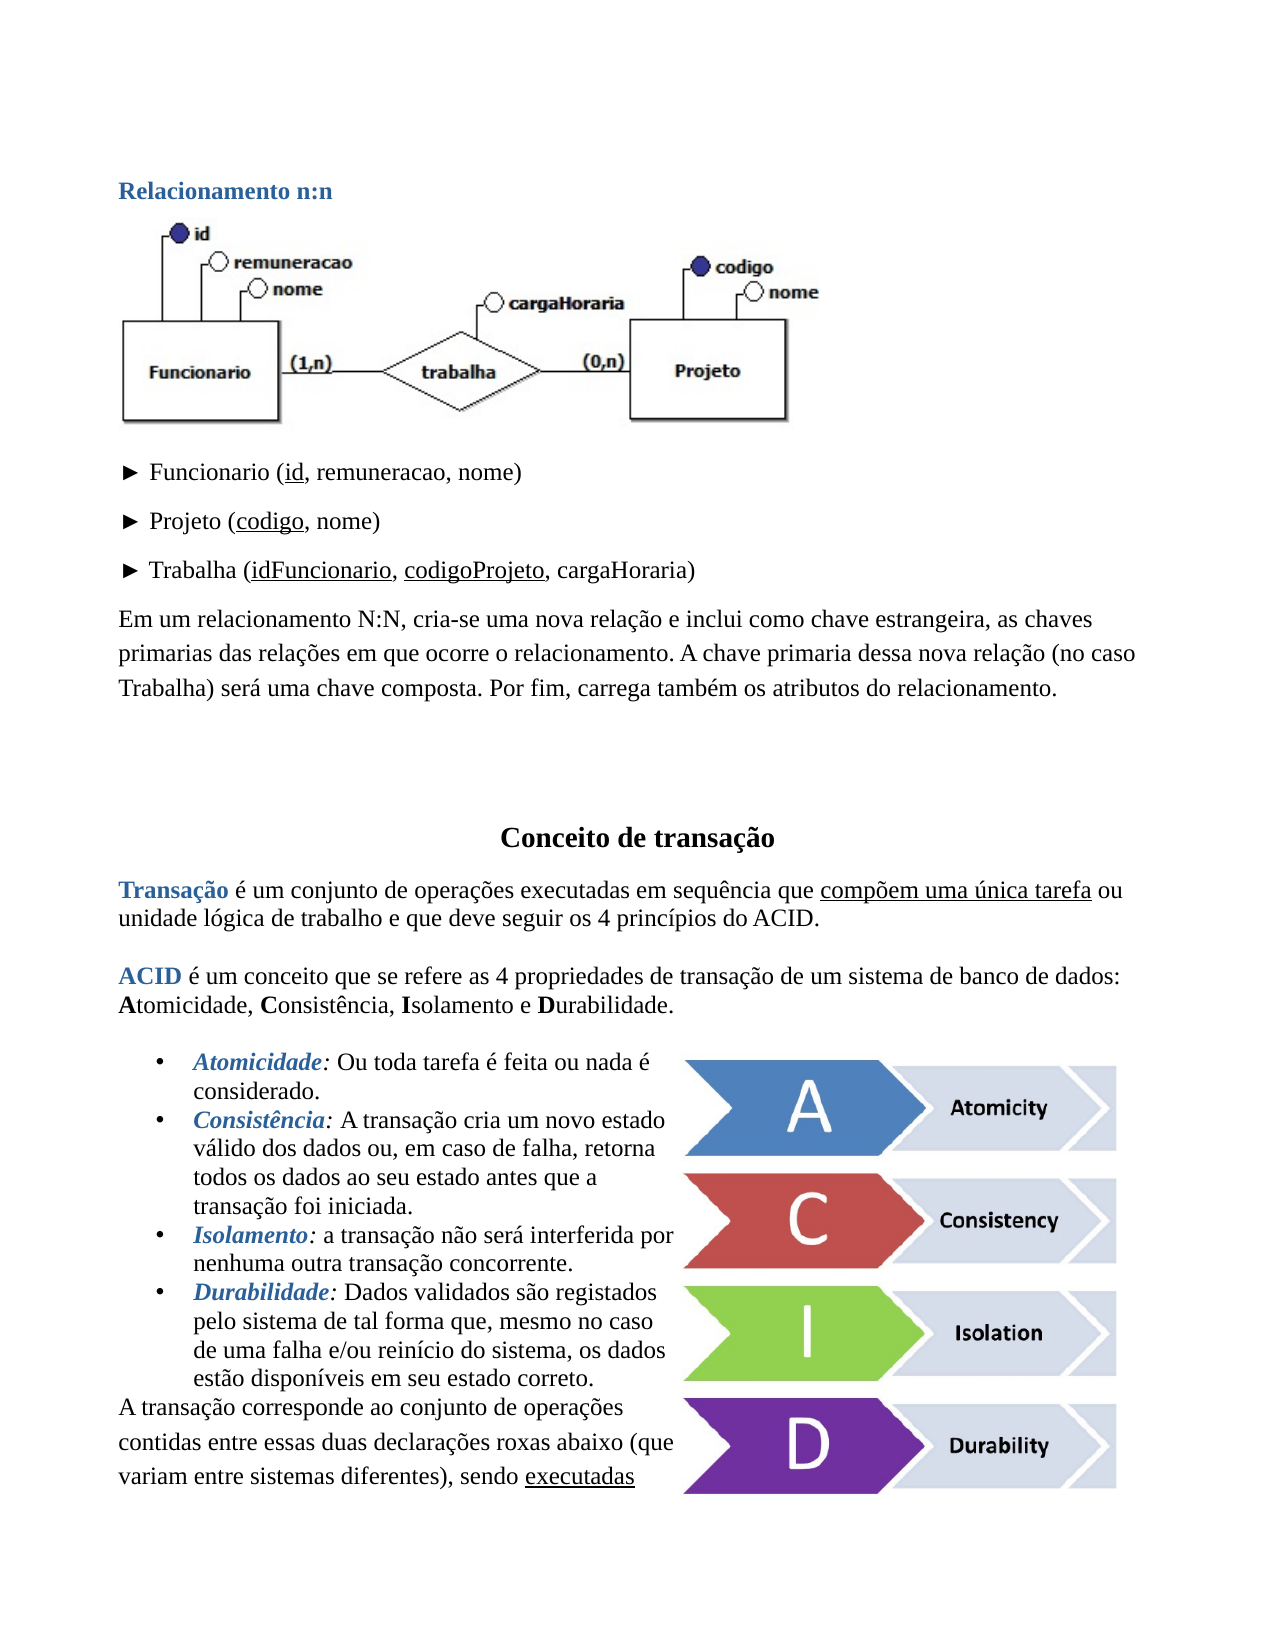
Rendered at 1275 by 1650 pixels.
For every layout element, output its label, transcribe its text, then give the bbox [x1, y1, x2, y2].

list [1117, 1220, 1157, 1277]
picture [678, 1053, 1117, 1499]
list Durabilidade: Dados validados são registados pelo sistema de tal forma que, mesmo no caso de uma falha e/ou reinício do sistema, os dados estão disponíveis em seu estado correto. [156, 1277, 678, 1392]
list [1117, 1105, 1157, 1220]
picture [118, 217, 829, 437]
list [1117, 1277, 1157, 1392]
list Atomicidade: Ou toda tarefa é feita ou nada é considerado. [156, 1047, 1157, 1105]
text ACID é um conceito que se refere as 4 propriedades de transação de um sistema de banco de dados: Atomicidade, Consistência, Isolamento e Durabilidade. [118, 961, 1157, 1018]
text ► Funcionario (id, remuneracao, nome) [118, 457, 1157, 485]
list Consistência: A transação cria um novo estado válido dos dados ou, em caso de falha, retorna todos os dados ao seu estado antes que a transação foi iniciada. [156, 1105, 678, 1220]
list Isolamento: a transação não será interferida por nenhuma outra transação concorrente. [156, 1220, 678, 1277]
text ► Trabalha (idFuncionario, codigoProjeto, cargaHoraria) [118, 555, 1157, 583]
subtitle Relacionamento n:n [118, 176, 1157, 205]
text Transação é um conjunto de operações executadas em sequência que compõem uma única tarefa ou unidade lógica de trabalho e que deve seguir os 4 princípios do ACID. [118, 875, 1157, 932]
text ► Projeto (codigo, nome) [118, 506, 1157, 534]
text Conceito de transação [118, 820, 1157, 853]
text A transação corresponde ao conjunto de operações contidas entre essas duas declarações roxas abaixo (que variam entre sistemas diferentes), sendo executadas [118, 1392, 678, 1490]
text Em um relacionamento N:N, cria-se uma nova relação e inclui como chave estrangeira, as chaves primarias das relações em que ocorre o relacionamento. A chave primaria dessa nova relação (no caso Trabalha) será uma chave composta. Por fim, carrega também os atributos do relacionamento. [118, 604, 1157, 702]
